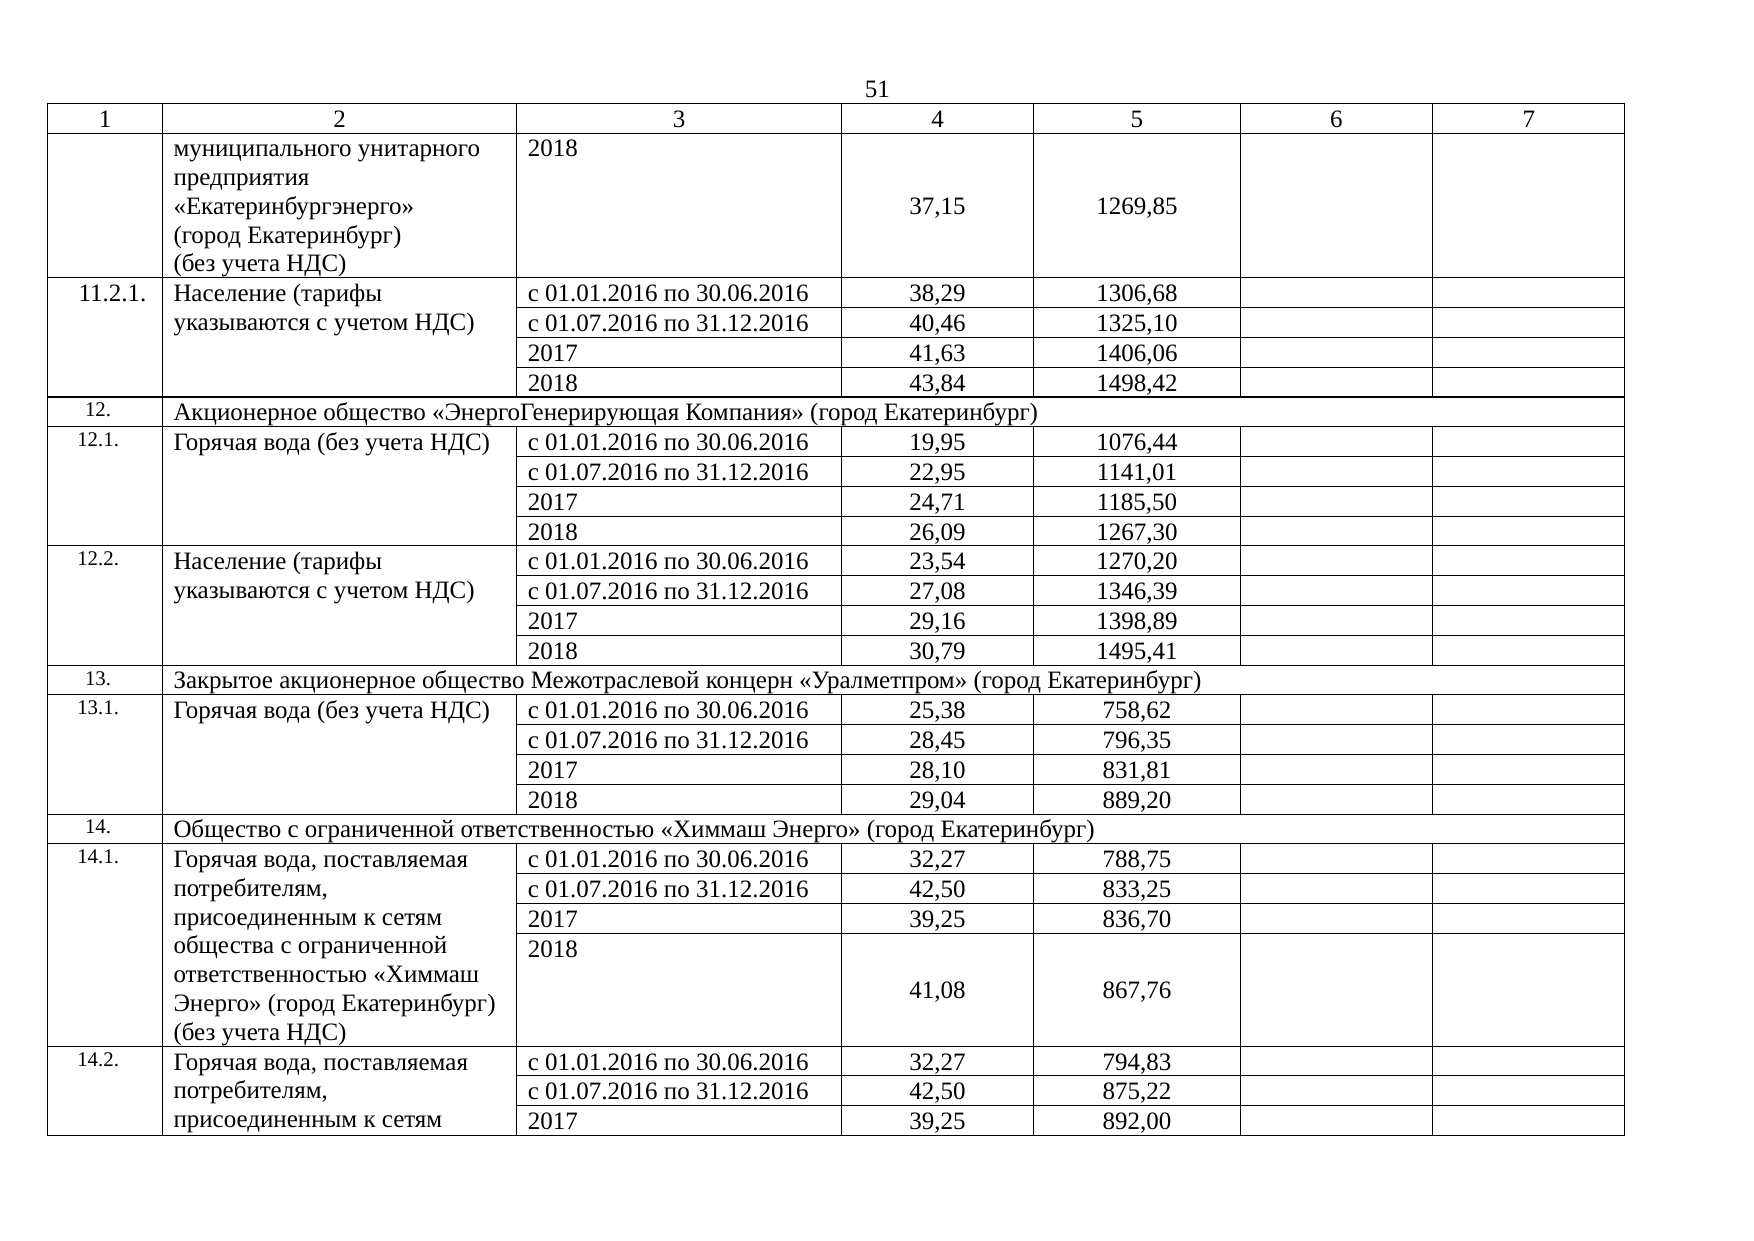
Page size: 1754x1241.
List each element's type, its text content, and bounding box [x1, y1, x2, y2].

table_cell [1241, 934, 1432, 1046]
table_cell [1241, 278, 1432, 307]
table_cell 1306,68 [1034, 278, 1240, 307]
table_cell [1433, 278, 1624, 307]
table_cell [1241, 576, 1432, 605]
table_cell 32,27 [842, 844, 1033, 873]
table_cell 1269,85 [1034, 134, 1240, 277]
table_cell 43,84 [842, 368, 1033, 396]
table_cell 1498,42 [1034, 368, 1240, 396]
table_cell 41,63 [842, 338, 1033, 367]
table_cell [1241, 1106, 1432, 1135]
table_cell [1241, 517, 1432, 545]
table_cell [48, 427, 162, 545]
table_cell 892,00 [1034, 1106, 1240, 1135]
table_cell [1433, 517, 1624, 545]
table_cell 2017 [517, 755, 841, 784]
table_cell 1267,30 [1034, 517, 1240, 545]
table_cell 889,20 [1034, 785, 1240, 813]
table_cell [1433, 844, 1624, 873]
table_header 7 [1433, 104, 1624, 132]
table_cell 26,09 [842, 517, 1033, 545]
table_cell [1241, 904, 1432, 933]
table_cell [1241, 1047, 1432, 1075]
table_cell 28,10 [842, 755, 1033, 784]
table_cell [1241, 785, 1432, 813]
table_header 2 [163, 104, 516, 132]
table_cell 2017 [517, 487, 841, 516]
table_cell 2017 [517, 904, 841, 933]
table_cell [1433, 1076, 1624, 1105]
table_cell 1406,06 [1034, 338, 1240, 367]
table_cell [1433, 308, 1624, 337]
table_header 3 [517, 104, 841, 132]
table_cell 24,71 [842, 487, 1033, 516]
table_cell Горячая вода (без учета НДС) [163, 427, 516, 545]
table_cell 38,29 [842, 278, 1033, 307]
table_cell 2017 [517, 606, 841, 635]
table_cell [1433, 785, 1624, 813]
table_cell [1241, 636, 1432, 664]
table_cell 2018 [517, 785, 841, 813]
table_header 1 [48, 104, 162, 132]
table_cell [1433, 725, 1624, 754]
table_cell муниципального унитарного предприятия «Екатеринбургэнерго» (город Екатеринбург) (без учета НДС) [163, 134, 516, 277]
table_cell с 01.07.2016 по 31.12.2016 [517, 1076, 841, 1105]
table_cell 40,46 [842, 308, 1033, 337]
table_cell 27,08 [842, 576, 1033, 605]
table_cell 41,08 [842, 934, 1033, 1046]
table_cell 833,25 [1034, 874, 1240, 903]
table_cell [1241, 338, 1432, 367]
table_cell [1433, 546, 1624, 575]
table_cell [1241, 606, 1432, 635]
table_cell [1241, 457, 1432, 486]
table_cell 796,35 [1034, 725, 1240, 754]
table_cell 22,95 [842, 457, 1033, 486]
table_cell 794,83 [1034, 1047, 1240, 1075]
table_cell 29,04 [842, 785, 1033, 813]
table_cell [1433, 487, 1624, 516]
table_cell 19,95 [842, 427, 1033, 456]
table_cell с 01.01.2016 по 30.06.2016 [517, 844, 841, 873]
table_cell [1433, 934, 1624, 1046]
table_cell 1398,89 [1034, 606, 1240, 635]
table_cell с 01.07.2016 по 31.12.2016 [517, 576, 841, 605]
table_cell [48, 398, 162, 426]
table_cell 1325,10 [1034, 308, 1240, 337]
table_cell с 01.07.2016 по 31.12.2016 [517, 308, 841, 337]
table_cell 32,27 [842, 1047, 1033, 1075]
table_cell с 01.01.2016 по 30.06.2016 [517, 278, 841, 307]
table_cell [48, 1047, 162, 1135]
table_cell с 01.07.2016 по 31.12.2016 [517, 457, 841, 486]
table_cell [1241, 487, 1432, 516]
table_cell [1433, 606, 1624, 635]
table_cell [1241, 725, 1432, 754]
table_cell [1433, 134, 1624, 277]
table_cell [48, 844, 162, 1046]
table_cell [48, 666, 162, 694]
table_cell 1185,50 [1034, 487, 1240, 516]
table_cell [1433, 695, 1624, 724]
table_cell [1433, 636, 1624, 664]
table_cell 39,25 [842, 904, 1033, 933]
table_cell с 01.01.2016 по 30.06.2016 [517, 695, 841, 724]
table_cell 836,70 [1034, 904, 1240, 933]
table_cell 2018 [517, 934, 841, 1046]
table_header 6 [1241, 104, 1432, 132]
table_cell 1495,41 [1034, 636, 1240, 664]
table_cell 2018 [517, 134, 841, 277]
table_cell 875,22 [1034, 1076, 1240, 1105]
table_header 4 [842, 104, 1033, 132]
table_cell [1433, 874, 1624, 903]
table_cell [48, 695, 162, 813]
table_cell [1241, 1076, 1432, 1105]
table_cell [1433, 1106, 1624, 1135]
table_cell Горячая вода (без учета НДС) [163, 695, 516, 813]
table_cell 758,62 [1034, 695, 1240, 724]
table_cell Горячая вода, поставляемая потребителям, присоединенным к сетям общества с ограниченной ответственностью «Химмаш Энерго» (город Екатеринбург) (без учета НДС) [163, 844, 516, 1046]
table_cell [1241, 546, 1432, 575]
table_cell 42,50 [842, 1076, 1033, 1105]
table_cell [1241, 874, 1432, 903]
table_cell 2017 [517, 338, 841, 367]
table_cell 23,54 [842, 546, 1033, 575]
table_cell [1433, 904, 1624, 933]
table_cell 30,79 [842, 636, 1033, 664]
table_cell [1433, 457, 1624, 486]
table_cell 28,45 [842, 725, 1033, 754]
table_cell 831,81 [1034, 755, 1240, 784]
table_cell Акционерное общество «ЭнергоГенерирующая Компания» (город Екатеринбург) [163, 398, 1624, 426]
table_cell Население (тарифы указываются с учетом НДС) [163, 278, 516, 396]
table_cell 37,15 [842, 134, 1033, 277]
table_cell 788,75 [1034, 844, 1240, 873]
table_cell [1241, 844, 1432, 873]
table_cell 2018 [517, 636, 841, 664]
table_cell с 01.01.2016 по 30.06.2016 [517, 546, 841, 575]
table_cell [1241, 755, 1432, 784]
table_cell с 01.07.2016 по 31.12.2016 [517, 725, 841, 754]
table_cell с 01.01.2016 по 30.06.2016 [517, 427, 841, 456]
table_cell [48, 815, 162, 843]
table_cell Закрытое акционерное общество Межотраслевой концерн «Уралметпром» (город Екатеринбург) [163, 666, 1624, 694]
table_cell с 01.01.2016 по 30.06.2016 [517, 1047, 841, 1075]
table_cell Население (тарифы указываются с учетом НДС) [163, 546, 516, 664]
table_cell 2018 [517, 368, 841, 396]
table_cell Горячая вода, поставляемая потребителям, присоединенным к сетям [163, 1047, 516, 1135]
table_cell 2018 [517, 517, 841, 545]
table_cell 1141,01 [1034, 457, 1240, 486]
table_cell [1433, 755, 1624, 784]
table_cell 867,76 [1034, 934, 1240, 1046]
table_cell [1241, 427, 1432, 456]
table_cell 25,38 [842, 695, 1033, 724]
table_cell 11.2.1. [48, 278, 162, 396]
table_cell [1433, 1047, 1624, 1075]
table_cell [1241, 368, 1432, 396]
table_cell 1076,44 [1034, 427, 1240, 456]
table_cell [1433, 427, 1624, 456]
table_cell с 01.07.2016 по 31.12.2016 [517, 874, 841, 903]
table_cell 1270,20 [1034, 546, 1240, 575]
table_cell [48, 546, 162, 664]
table_cell [1241, 134, 1432, 277]
table_cell Общество с ограниченной ответственностью «Химмаш Энерго» (город Екатеринбург) [163, 815, 1624, 843]
table_cell 2017 [517, 1106, 841, 1135]
table_cell [48, 134, 162, 277]
table_cell 39,25 [842, 1106, 1033, 1135]
table_header 5 [1034, 104, 1240, 132]
table_cell [1433, 368, 1624, 396]
table_cell 1346,39 [1034, 576, 1240, 605]
table_cell 42,50 [842, 874, 1033, 903]
table_cell [1241, 308, 1432, 337]
table_cell [1241, 695, 1432, 724]
table_cell [1433, 338, 1624, 367]
table_cell [1433, 576, 1624, 605]
table_cell 29,16 [842, 606, 1033, 635]
